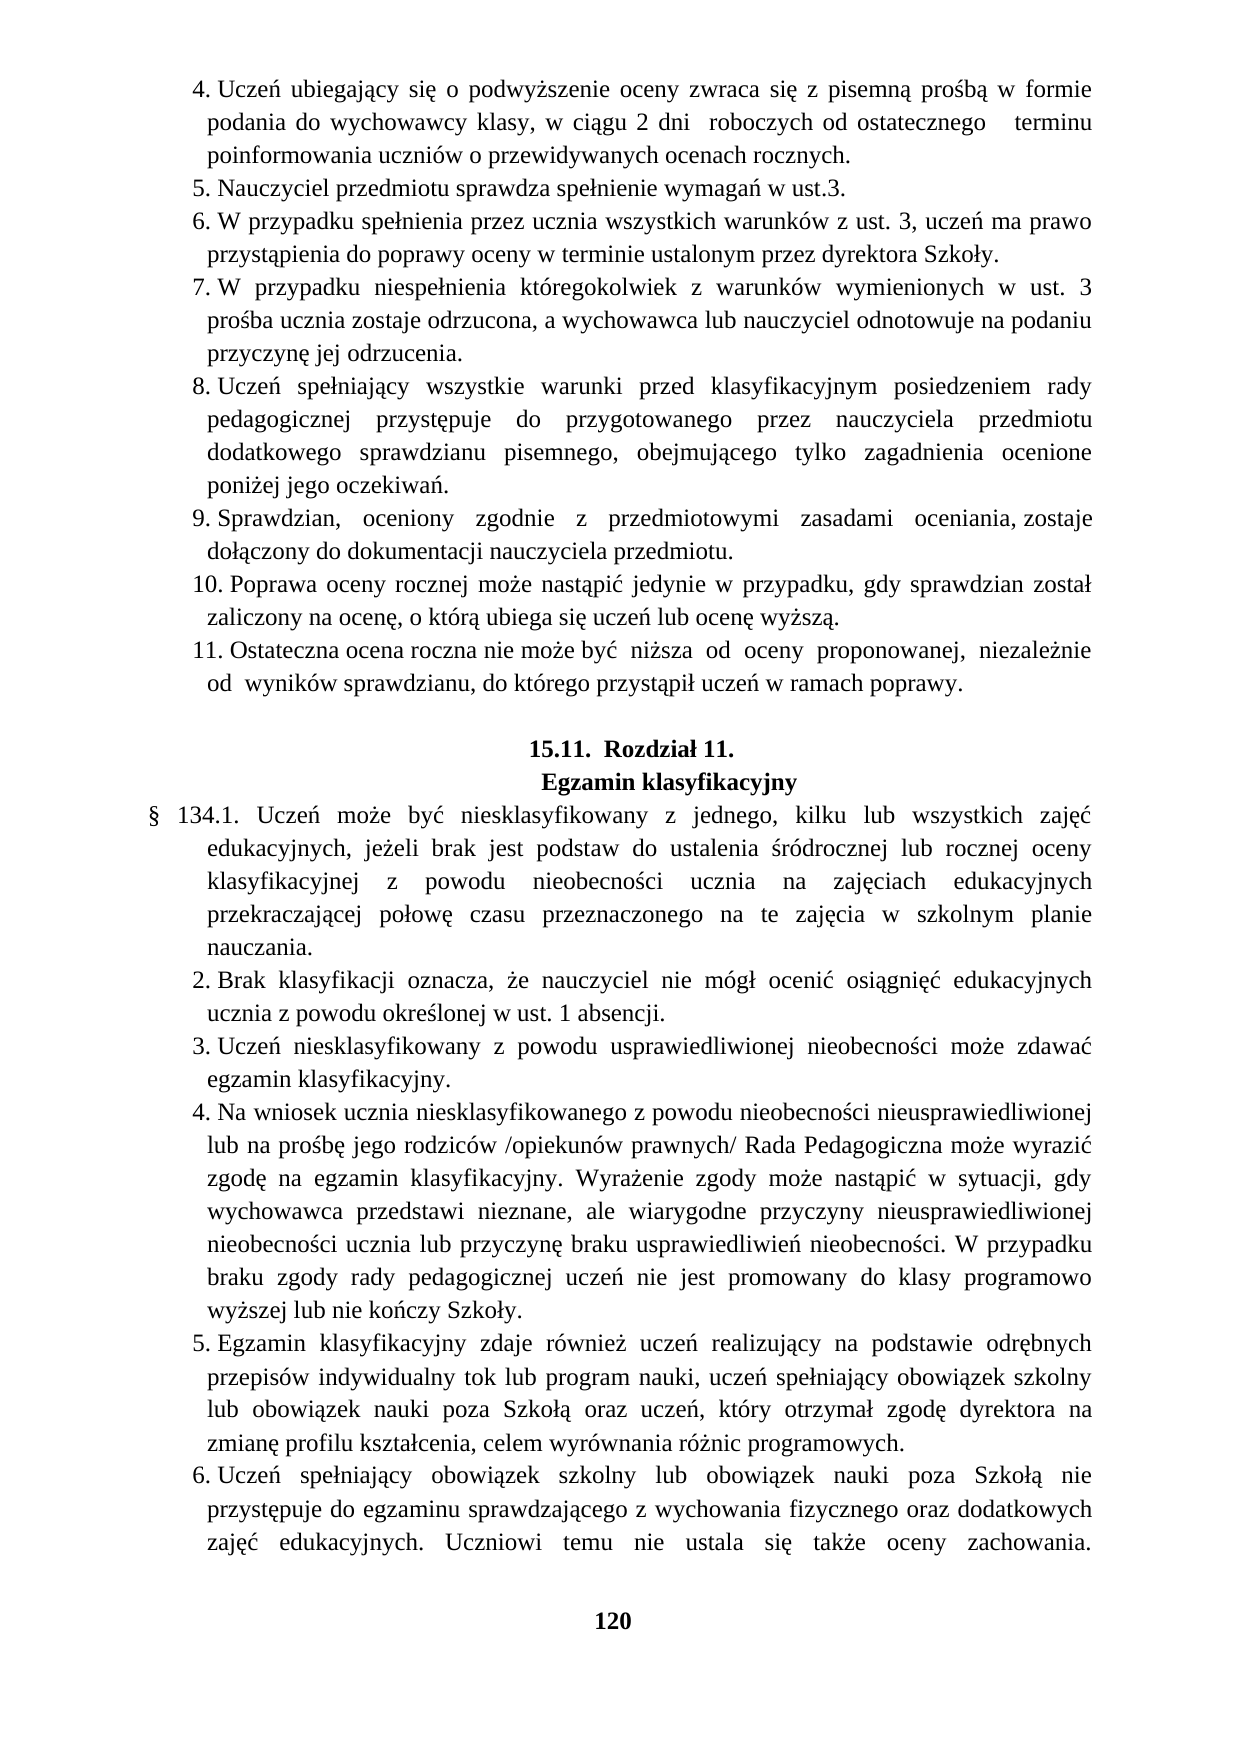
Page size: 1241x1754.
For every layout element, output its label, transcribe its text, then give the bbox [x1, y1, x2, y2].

list Poprawa oceny rocznej może nastąpić jedynie w przypadku, gdy sprawdzian został zaliczony na ocenę, o którą ubiega się uczeń lub ocenę wyższą. [192, 569, 1093, 631]
list Egzamin klasyfikacyjny zdaje również uczeń realizujący na podstawie odrębnych przepisów indywidualny tok lub program nauki, uczeń spełniający obowiązek szkolny lub obowiązek nauki poza Szkołą oraz uczeń, który otrzymał zgodę dyrektora na zmianę profilu kształcenia, celem wyrównania różnic programowych. [192, 1328, 1093, 1456]
list Ostateczna ocena roczna nie może być niższa od oceny proponowanej, niezależnie od wyników sprawdzianu, do którego przystąpił uczeń w ramach poprawy. [192, 635, 1093, 697]
list Uczeń ubiegający się o podwyższenie oceny zwraca się z pisemną prośbą w formie podania do wychowawcy klasy, w ciągu 2 dni roboczych od ostatecznego terminu poinformowania uczniów o przewidywanych ocenach rocznych. [192, 74, 1093, 168]
subtitle Rozdział 11. Egzamin klasyfikacyjny [170, 734, 1093, 796]
list Uczeń spełniający obowiązek szkolny lub obowiązek nauki poza Szkołą nie przystępuje do egzaminu sprawdzającego z wychowania fizycznego oraz dodatkowych zajęć edukacyjnych. Uczniowi temu nie ustala się także oceny zachowania. [192, 1461, 1093, 1555]
list Brak klasyfikacji oznacza, że nauczyciel nie mógł ocenić osiągnięć edukacyjnych ucznia z powodu określonej w ust. 1 absencji. [192, 965, 1093, 1027]
list Sprawdzian, oceniony zgodnie z przedmiotowymi zasadami oceniania, zostaje dołączony do dokumentacji nauczyciela przedmiotu. [192, 503, 1093, 565]
list Uczeń niesklasyfikowany z powodu usprawiedliwionej nieobecności może zdawać egzamin klasyfikacyjny. [192, 1031, 1093, 1093]
list Na wniosek ucznia niesklasyfikowanego z powodu nieobecności nieusprawiedliwionej lub na prośbę jego rodziców /opiekunów prawnych/ Rada Pedagogiczna może wyrazić zgodę na egzamin klasyfikacyjny. Wyrażenie zgody może nastąpić w sytuacji, gdy wychowawca przedstawi nieznane, ale wiarygodne przyczyny nieusprawiedliwionej nieobecności ucznia lub przyczynę braku usprawiedliwień nieobecności. W przypadku braku zgody rady pedagogicznej uczeń nie jest promowany do klasy programowo wyższej lub nie kończy Szkoły. [192, 1097, 1093, 1324]
list W przypadku spełnienia przez ucznia wszystkich warunków z ust. 3, uczeń ma prawo przystąpienia do poprawy oceny w terminie ustalonym przez dyrektora Szkoły. [192, 206, 1093, 268]
list Uczeń spełniający wszystkie warunki przed klasyfikacyjnym posiedzeniem rady pedagogicznej przystępuje do przygotowanego przez nauczyciela przedmiotu dodatkowego sprawdzianu pisemnego, obejmującego tylko zagadnienia ocenione poniżej jego oczekiwań. [192, 371, 1093, 499]
list W przypadku niespełnienia któregokolwiek z warunków wymienionych w ust. 3 prośba ucznia zostaje odrzucona, a wychowawca lub nauczyciel odnotowuje na podaniu przyczynę jej odrzucenia. [192, 272, 1093, 367]
text § 134.1. Uczeń może być niesklasyfikowany z jednego, kilku lub wszystkich zajęć edukacyjnych, jeżeli brak jest podstaw do ustalenia śródrocznej lub rocznej oceny klasyfikacyjnej z powodu nieobecności ucznia na zajęciach edukacyjnych przekraczającej połowę czasu przeznaczonego na te zajęcia w szkolnym planie nauczania. [148, 800, 1093, 961]
list Nauczyciel przedmiotu sprawdza spełnienie wymagań w ust.3. [192, 173, 1093, 202]
